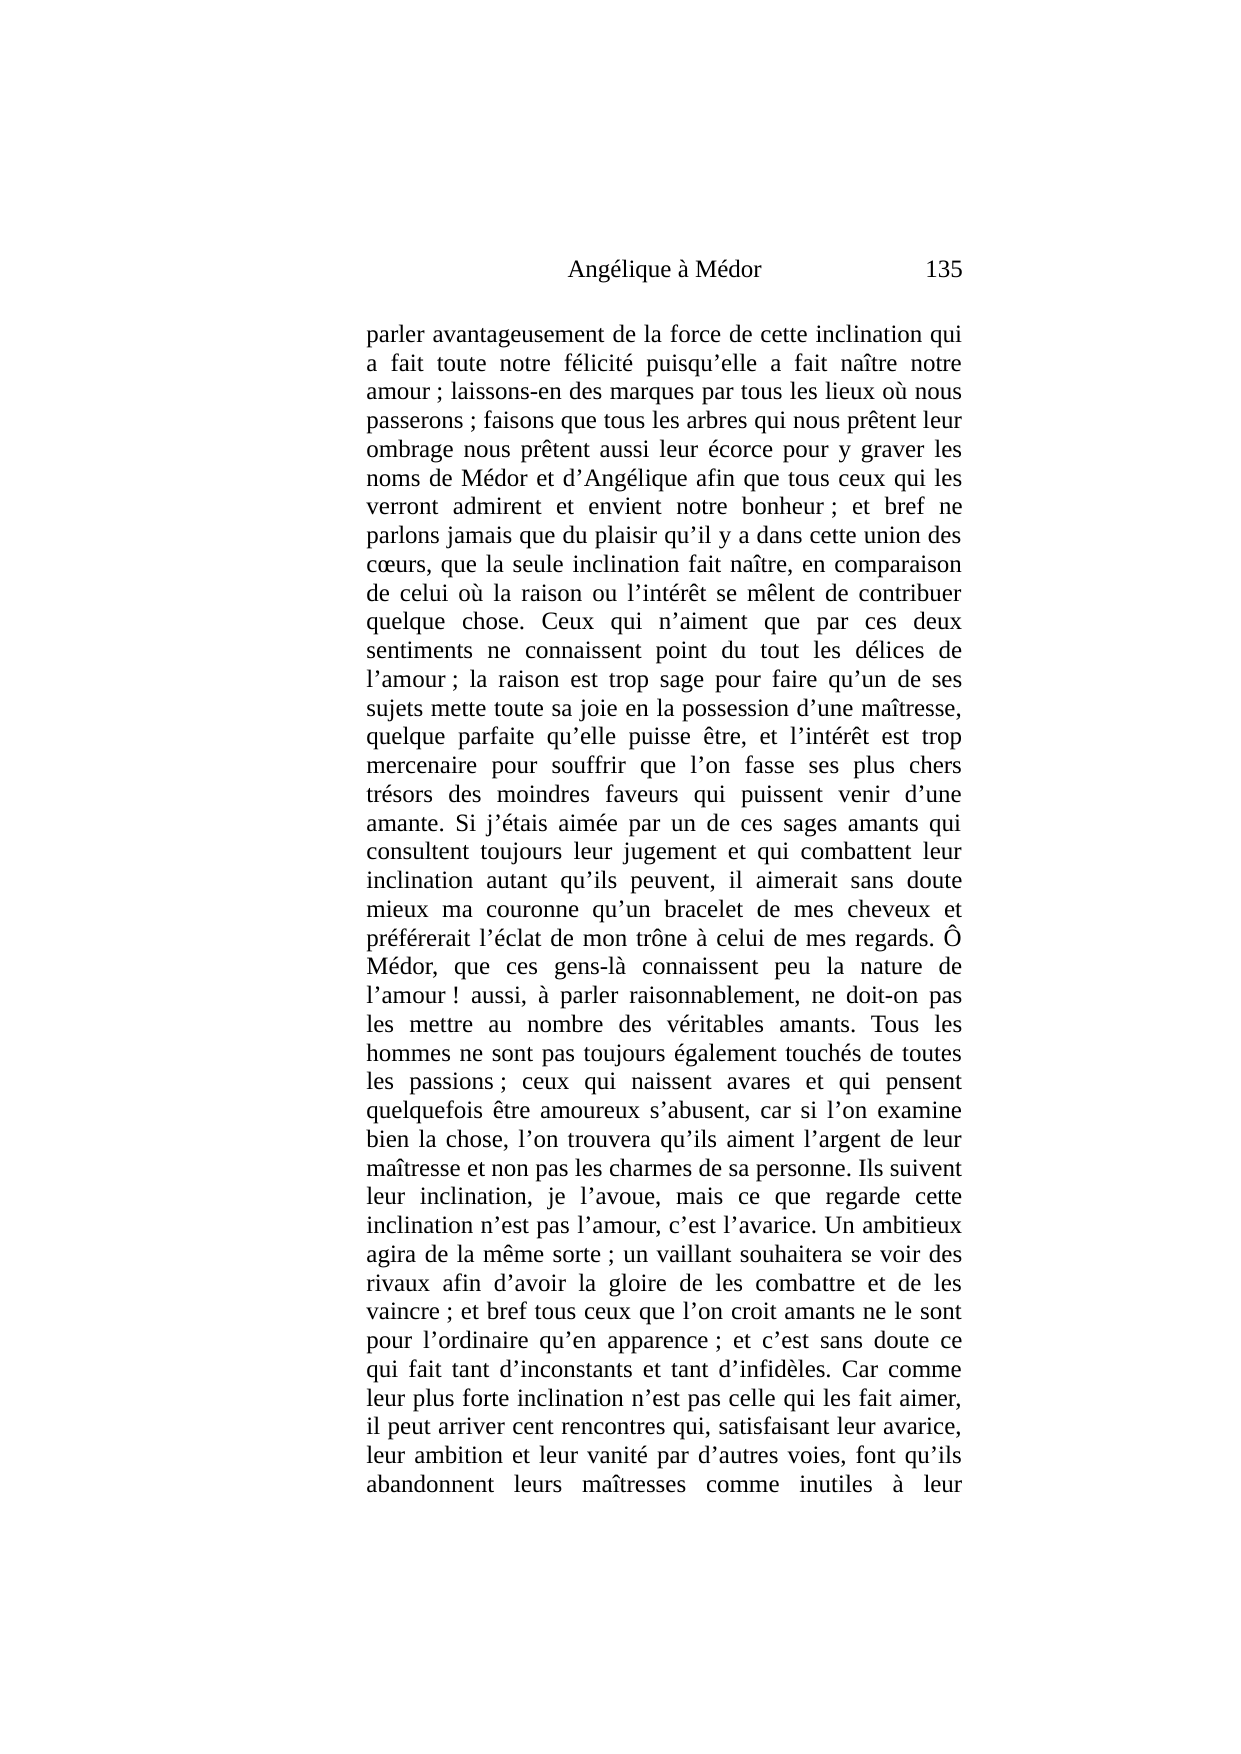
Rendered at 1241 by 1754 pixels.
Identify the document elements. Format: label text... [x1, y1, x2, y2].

text parler avantageusement de la force de cette inclination qui a fait toute notre félicité puisqu’elle a fait naître notre amour ; laissons-en des marques par tous les lieux où nous passerons ; faisons que tous les arbres qui nous prêtent leur ombrage nous prêtent aussi leur écorce pour y graver les noms de Médor et d’Angélique afin que tous ceux qui les verront admirent et envient notre bonheur ; et bref ne parlons jamais que du plaisir qu’il y a dans cette union des cœurs, que la seule inclination fait naître, en comparaison de celui où la raison ou l’intérêt se mêlent de contribuer quelque chose. Ceux qui n’aiment que par ces deux sentiments ne connaissent point du tout les délices de l’amour ; la raison est trop sage pour faire qu’un de ses sujets mette toute sa joie en la possession d’une maîtresse, quelque parfaite qu’elle puisse être, et l’intérêt est trop mercenaire pour souffrir que l’on fasse ses plus chers trésors des moindres faveurs qui puissent venir d’une amante. Si j’étais aimée par un de ces sages amants qui consultent toujours leur jugement et qui combattent leur inclination autant qu’ils peuvent, il aimerait sans doute mieux ma couronne qu’un bracelet de mes cheveux et préférerait l’éclat de mon trône à celui de mes regards. Ô Médor, que ces gens-là connaissent peu la nature de l’amour ! aussi, à parler raisonnablement, ne doit-on pas les mettre au nombre des véritables amants. Tous les hommes ne sont pas toujours également touchés de toutes les passions ; ceux qui naissent avares et qui pensent quelquefois être amoureux s’abusent, car si l’on examine bien la chose, l’on trouvera qu’ils aiment l’argent de leur maîtresse et non pas les charmes de sa personne. Ils suivent leur inclination, je l’avoue, mais ce que regarde cette inclination n’est pas l’amour, c’est l’avarice. Un ambitieux agira de la même sorte ; un vaillant souhaitera se voir des rivaux afin d’avoir la gloire de les combattre et de les vaincre ; et bref tous ceux que l’on croit amants ne le sont pour l’ordinaire qu’en apparence ; et c’est sans doute ce qui fait tant d’inconstants et tant d’infidèles. Car comme leur plus forte inclination n’est pas celle qui les fait aimer, il peut arriver cent rencontres qui, satisfaisant leur avarice, leur ambition et leur vanité par d’autres voies, font qu’ils abandonnent leurs maîtresses comme inutiles à leur [366, 319, 963, 1498]
